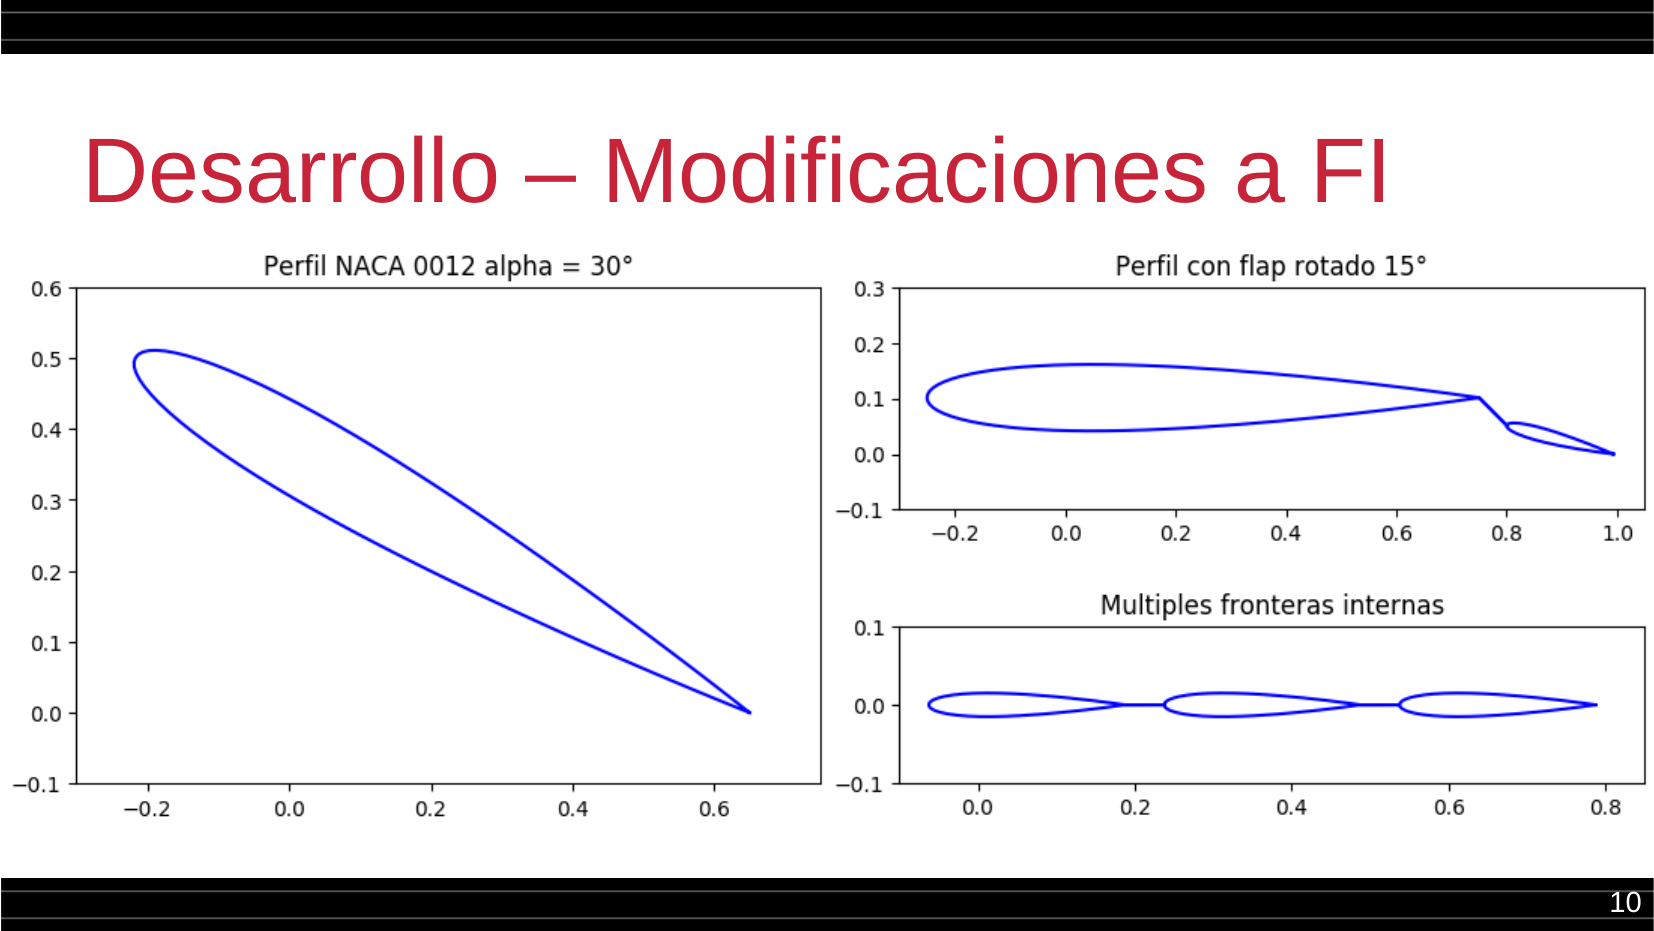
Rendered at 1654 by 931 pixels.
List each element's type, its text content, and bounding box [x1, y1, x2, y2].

picture [1, 0, 1654, 54]
picture [1, 878, 1654, 931]
picture [4, 247, 1652, 827]
title Desarrollo – Modificaciones a FI [82, 92, 1571, 247]
